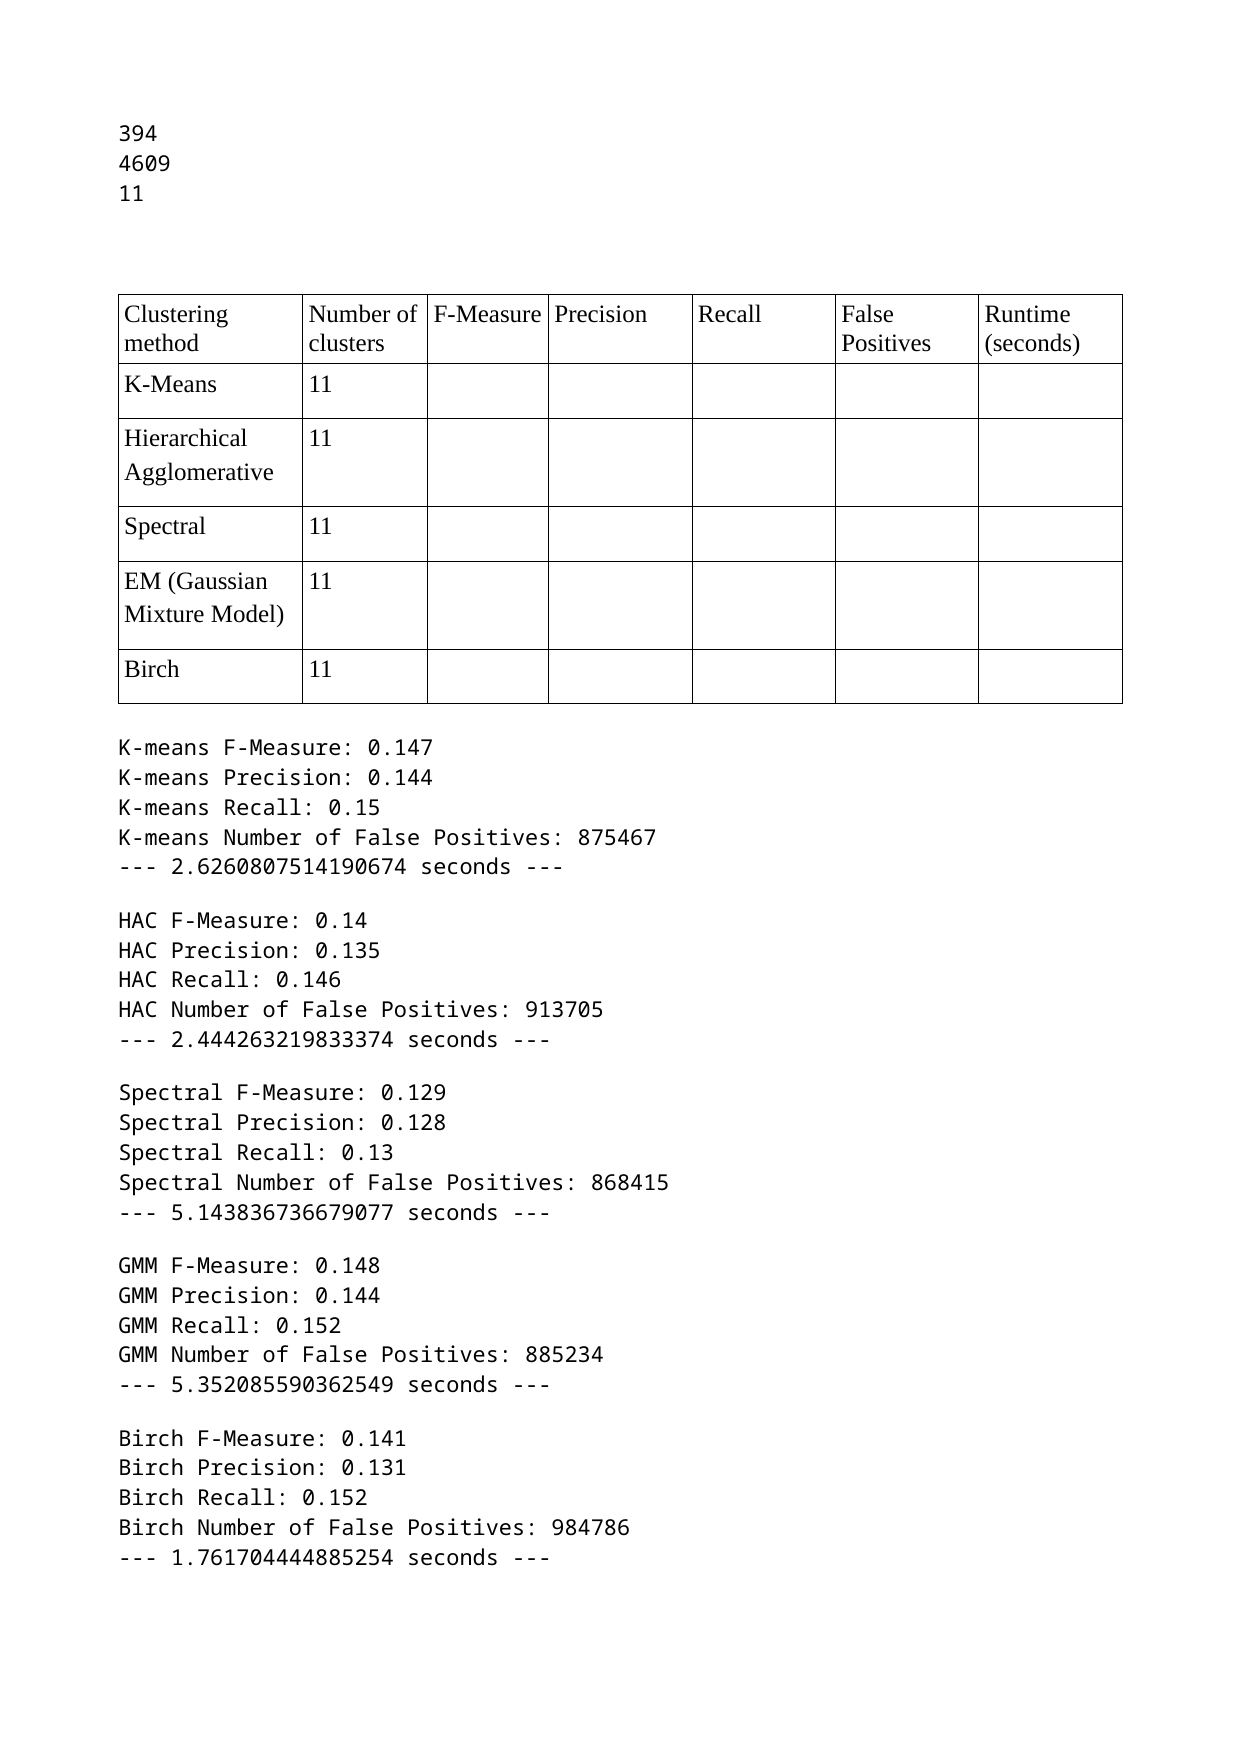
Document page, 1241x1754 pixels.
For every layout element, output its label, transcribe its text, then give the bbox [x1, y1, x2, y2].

text Spectral Recall: 0.13 [118, 1137, 1122, 1167]
table_cell [693, 562, 835, 648]
table_header Clustering method [119, 295, 302, 363]
text --- 5.352085590362549 seconds --- [118, 1369, 1122, 1399]
text GMM F-Measure: 0.148 [118, 1250, 1122, 1280]
table_cell [549, 364, 692, 418]
table_cell 11 [303, 419, 427, 506]
table_cell 11 [303, 507, 427, 561]
text K-means Recall: 0.15 [118, 792, 1122, 822]
table_cell [428, 650, 548, 703]
text GMM Precision: 0.144 [118, 1280, 1122, 1309]
text --- 1.761704444885254 seconds --- [118, 1542, 1122, 1572]
text Birch Recall: 0.152 [118, 1482, 1122, 1512]
text 4609 [118, 148, 1122, 178]
text Birch F-Measure: 0.141 [118, 1423, 1122, 1452]
table_cell EM (Gaussian Mixture Model) [119, 562, 302, 648]
table_header Recall [693, 295, 835, 363]
text 394 [118, 118, 1122, 148]
table_cell Birch [119, 650, 302, 703]
table_header F-Measure [428, 295, 548, 363]
text K-means Precision: 0.144 [118, 762, 1122, 792]
table_cell [836, 364, 978, 418]
table_cell [549, 650, 692, 703]
text --- 2.6260807514190674 seconds --- [118, 851, 1122, 881]
text GMM Number of False Positives: 885234 [118, 1339, 1122, 1369]
table_cell [979, 364, 1122, 418]
text --- 2.444263219833374 seconds --- [118, 1024, 1122, 1054]
table_cell [693, 419, 835, 506]
table_cell 11 [303, 650, 427, 703]
table_cell [428, 562, 548, 648]
text HAC Recall: 0.146 [118, 964, 1122, 994]
table_cell Spectral [119, 507, 302, 561]
text Birch Precision: 0.131 [118, 1452, 1122, 1482]
table_cell 11 [303, 562, 427, 648]
table_header Number of clusters [303, 295, 427, 363]
table_header Runtime (seconds) [979, 295, 1122, 363]
table_cell [836, 562, 978, 648]
table_header Precision [549, 295, 692, 363]
table_cell [693, 364, 835, 418]
table_cell [693, 650, 835, 703]
table_cell Hierarchical Agglomerative [119, 419, 302, 506]
table_cell [979, 650, 1122, 703]
text Spectral F-Measure: 0.129 [118, 1077, 1122, 1107]
table_cell [693, 507, 835, 561]
table_cell [428, 364, 548, 418]
table_cell [836, 507, 978, 561]
table_cell [836, 419, 978, 506]
table_cell 11 [303, 364, 427, 418]
table_cell [549, 562, 692, 648]
table_cell [428, 419, 548, 506]
table_cell [549, 419, 692, 506]
table_cell K-Means [119, 364, 302, 418]
table_cell [836, 650, 978, 703]
text --- 5.143836736679077 seconds --- [118, 1197, 1122, 1226]
table_cell [979, 507, 1122, 561]
text Spectral Number of False Positives: 868415 [118, 1167, 1122, 1197]
table_header False Positives [836, 295, 978, 363]
text HAC Precision: 0.135 [118, 934, 1122, 964]
text K-means Number of False Positives: 875467 [118, 822, 1122, 851]
text K-means F-Measure: 0.147 [118, 732, 1122, 762]
text GMM Recall: 0.152 [118, 1309, 1122, 1339]
text Birch Number of False Positives: 984786 [118, 1512, 1122, 1542]
text 11 [118, 178, 1122, 207]
table_cell [428, 507, 548, 561]
text Spectral Precision: 0.128 [118, 1107, 1122, 1137]
table_cell [979, 562, 1122, 648]
table_cell [549, 507, 692, 561]
table_cell [979, 419, 1122, 506]
text HAC F-Measure: 0.14 [118, 905, 1122, 934]
text HAC Number of False Positives: 913705 [118, 994, 1122, 1024]
